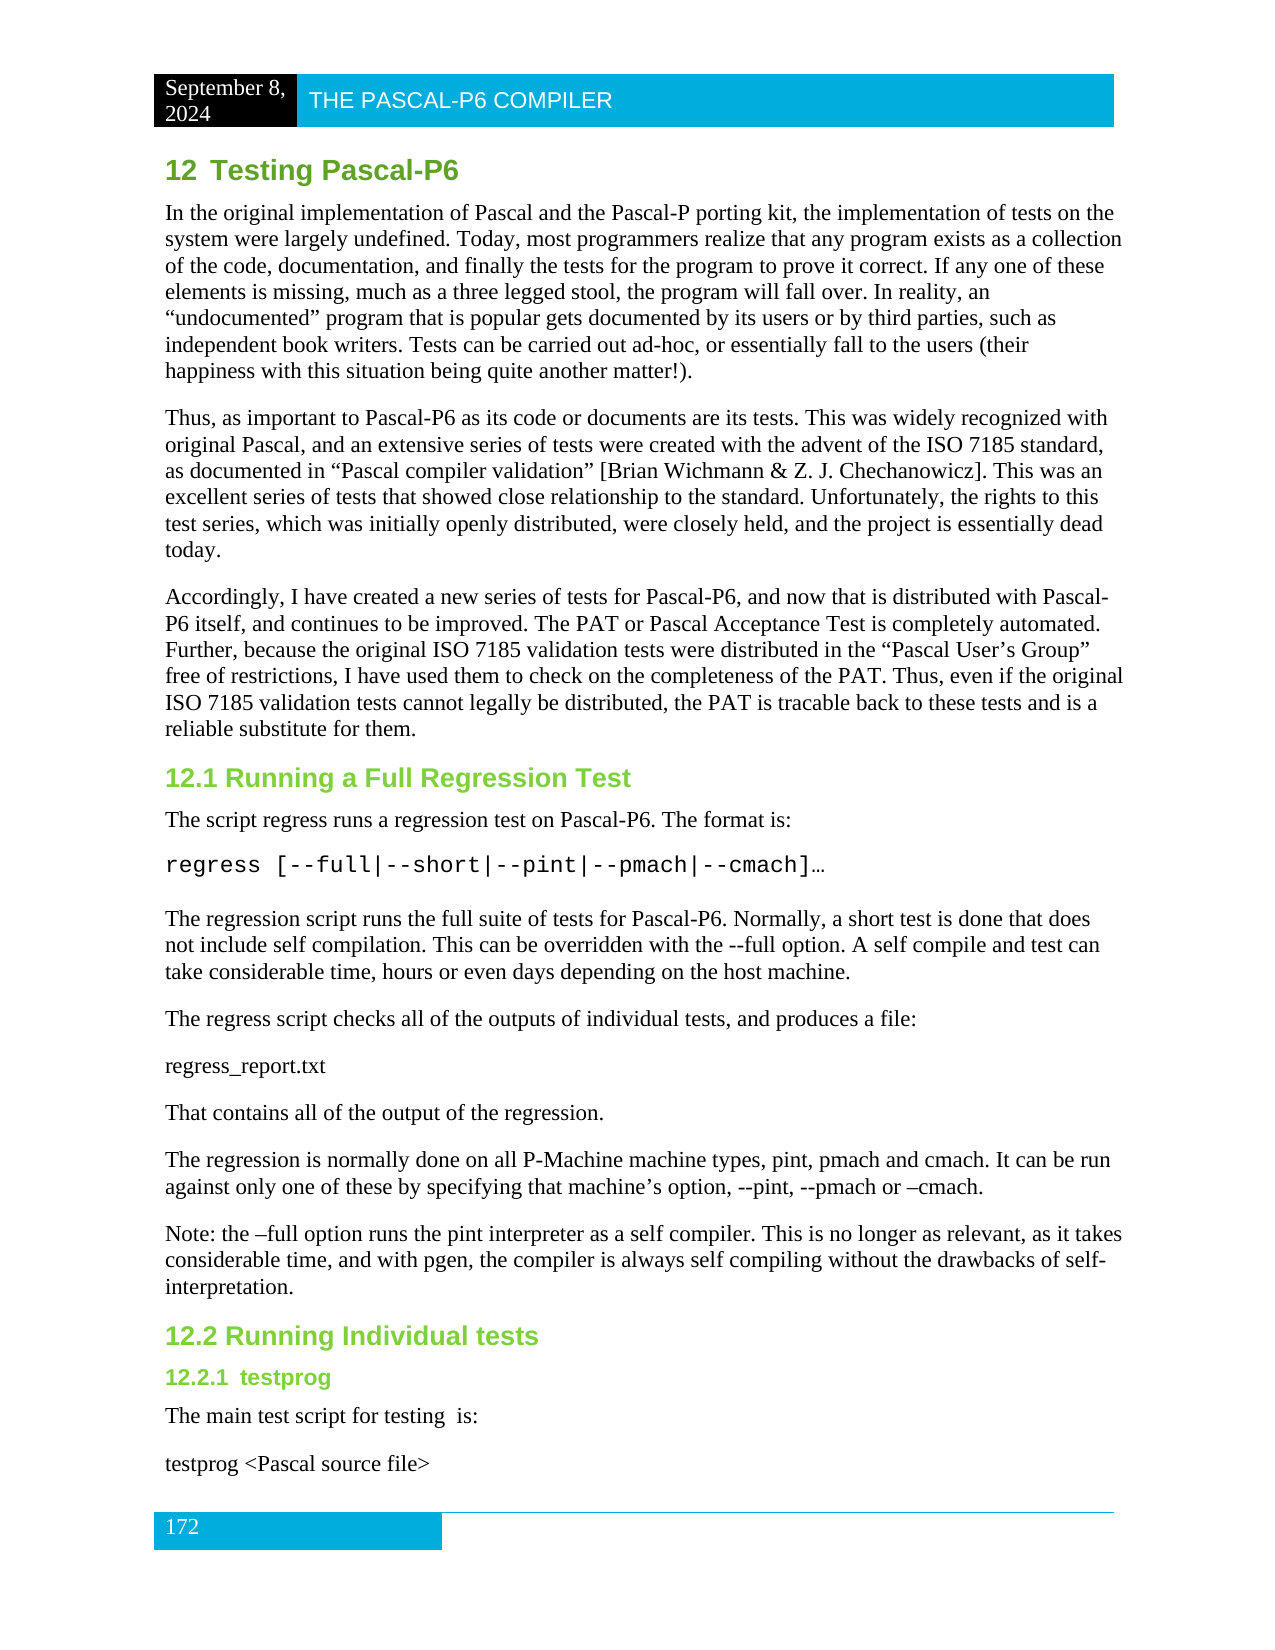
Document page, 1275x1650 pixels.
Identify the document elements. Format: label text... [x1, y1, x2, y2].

text That contains all of the output of the regression. [165, 1099, 1125, 1126]
text Thus, as important to Pascal-P6 as its code or documents are its tests. This was widely recognized with original Pascal, and an extensive series of tests were created with the advent of the ISO 7185 standard, as documented in “Pascal compiler validation” [Brian Wichmann & Z. J. Chechanowicz]. This was an excellent series of tests that showed close relationship to the standard. Unfortunately, the rights to this test series, which was initially openly distributed, were closely held, and the project is essentially dead today. [165, 404, 1125, 562]
text The script regress runs a regression test on Pascal-P6. The format is: [165, 806, 1125, 832]
text In the original implementation of Pascal and the Pascal-P porting kit, the implementation of tests on the system were largely undefined. Today, most programmers realize that any program exists as a collection of the code, documentation, and finally the tests for the program to prove it correct. If any one of these elements is missing, much as a three legged stool, the program will fall over. In reality, an “undocumented” program that is popular gets documented by its users or by third parties, such as independent book writers. Tests can be carried out ad-hoc, or essentially fall to the users (their happiness with this situation being quite another matter!). [165, 199, 1125, 383]
text The regress script checks all of the outputs of individual tests, and produces a file: [165, 1005, 1125, 1031]
text Accordingly, I have created a new series of tests for Pascal-P6, and now that is distributed with Pascal-P6 itself, and continues to be improved. The PAT or Pascal Acceptance Test is completely automated. Further, because the original ISO 7185 validation tests were distributed in the “Pascal User’s Group” free of restrictions, I have used them to check on the completeness of the PAT. Thus, even if the original ISO 7185 validation tests cannot legally be distributed, the PAT is tracable back to these tests and is a reliable substitute for them. [165, 583, 1125, 741]
subtitle Running a Full Regression Test [165, 762, 1125, 793]
text regress_report.txt [165, 1052, 1125, 1078]
text testprog <Pascal source file> [165, 1450, 1125, 1476]
subtitle Running Individual tests [165, 1320, 1125, 1351]
text The regression is normally done on all P-Machine machine types, pint, pmach and cmach. It can be run against only one of these by specifying that machine’s option, --pint, --pmach or –cmach. [165, 1146, 1125, 1199]
subtitle testprog [165, 1364, 1125, 1390]
subtitle Testing Pascal-P6 [165, 153, 1125, 186]
text regress [--full|--short|--pint|--pmach|--cmach]… [165, 853, 1125, 879]
text The main test script for testing is: [165, 1402, 1125, 1429]
text The regression script runs the full suite of tests for Pascal-P6. Normally, a short test is done that does not include self compilation. This can be overridden with the --full option. A self compile and test can take considerable time, hours or even days depending on the host machine. [165, 905, 1125, 984]
text Note: the –full option runs the pint interpreter as a self compiler. This is no longer as relevant, as it takes considerable time, and with pgen, the compiler is always self compiling without the drawbacks of self-interpretation. [165, 1220, 1125, 1299]
